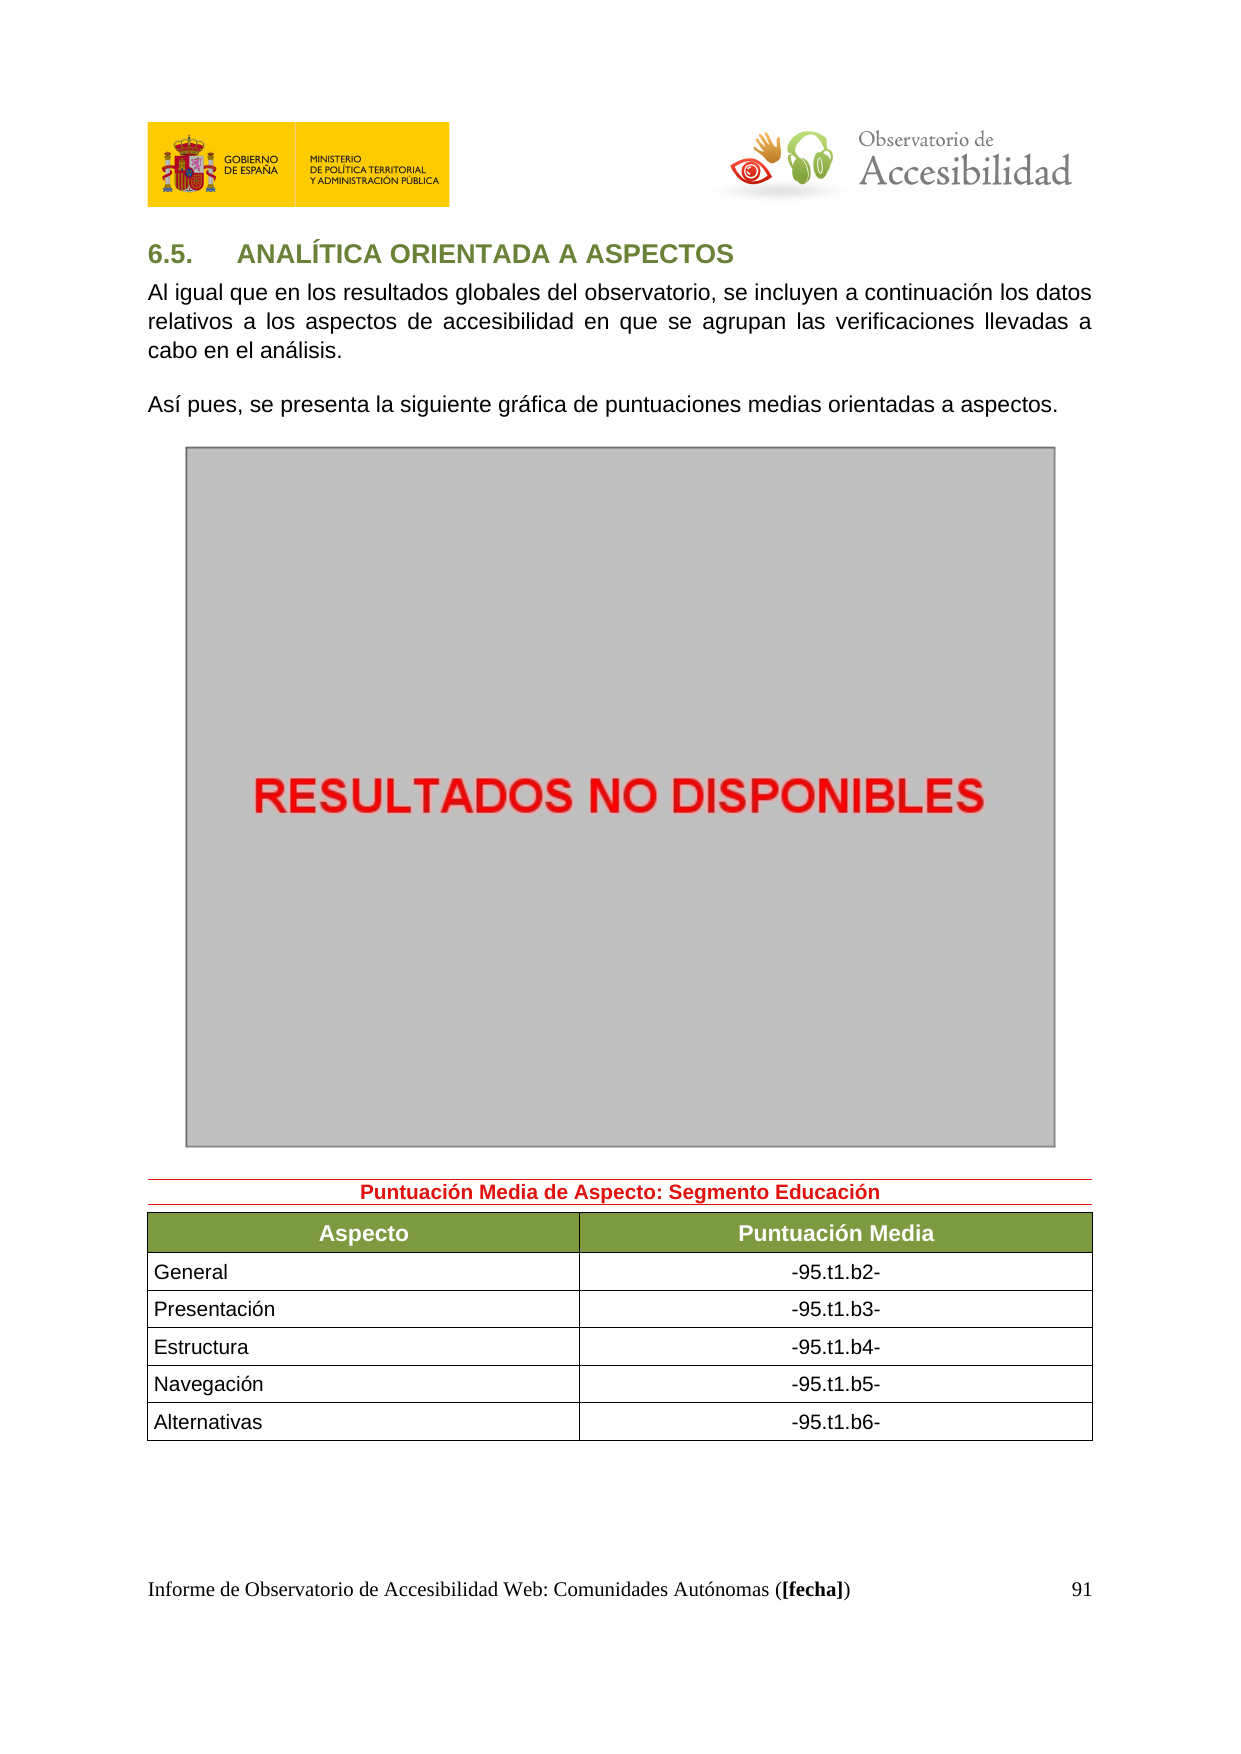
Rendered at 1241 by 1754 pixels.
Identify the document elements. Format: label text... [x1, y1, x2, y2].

text Así pues, se presenta la siguiente gráfica de puntuaciones medias orientadas a aspectos. [148, 391, 1092, 417]
table_cell Estructura [148, 1328, 579, 1365]
table_cell Navegación [148, 1366, 579, 1402]
text Al igual que en los resultados globales del observatorio, se incluyen a continuación los datos relativos a los aspectos de accesibilidad en que se agrupan las verificaciones llevadas a cabo en el análisis. [148, 279, 1092, 363]
table_cell General [148, 1253, 579, 1290]
table_cell Presentación [148, 1291, 579, 1327]
table_cell Alternativas [148, 1403, 579, 1440]
table_cell -95.t1.b5- [580, 1366, 1092, 1402]
table_header Puntuación Media [580, 1213, 1092, 1252]
table_cell -95.t1.b6- [580, 1403, 1092, 1440]
list Analítica orientada a aspectos [148, 238, 1092, 269]
table_cell -95.t1.b3- [580, 1291, 1092, 1327]
picture [710, 122, 1086, 205]
table_cell -95.t1.b2- [580, 1253, 1092, 1290]
table_header Aspecto [148, 1213, 579, 1252]
picture [178, 444, 1062, 1154]
text Puntuación Media de Aspecto: Segmento Educación [148, 1180, 1092, 1204]
picture [147, 122, 450, 207]
table_cell -95.t1.b4- [580, 1328, 1092, 1365]
